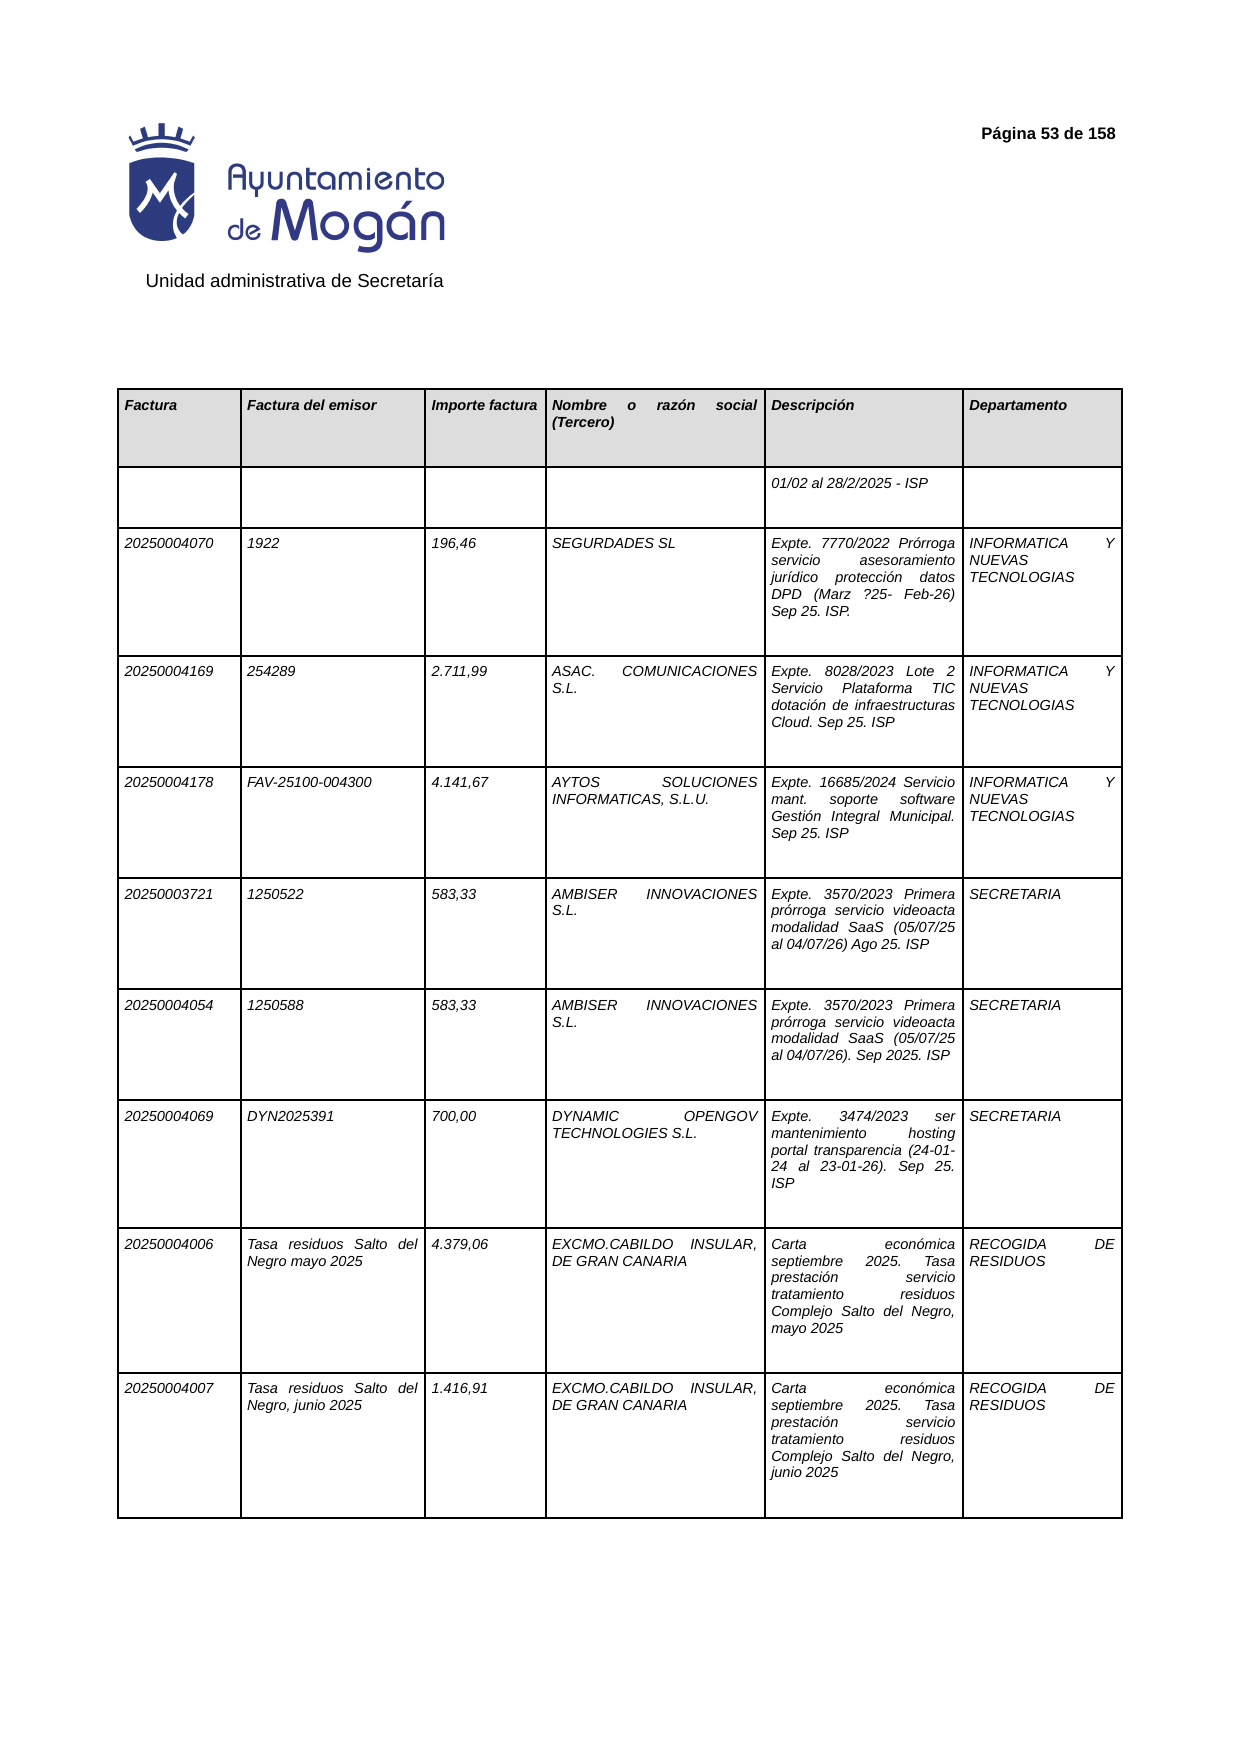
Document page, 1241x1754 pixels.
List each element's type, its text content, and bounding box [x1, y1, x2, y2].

table_cell [426, 468, 545, 527]
table_cell SECRETARIA [964, 1101, 1121, 1227]
table_cell Expte. 3570/2023 Primera prórroga servicio videoacta modalidad SaaS (05/07/25 al 04/07/26). Sep 2025. ISP [766, 990, 962, 1099]
table_cell DYNAMIC OPENGOV TECHNOLOGIES S.L. [547, 1101, 764, 1227]
table_cell 1.416,91 [426, 1374, 545, 1517]
table_cell 1250588 [242, 990, 424, 1099]
picture [128, 123, 445, 259]
table_cell RECOGIDA DE RESIDUOS [964, 1374, 1121, 1517]
table_cell 2.711,99 [426, 657, 545, 766]
table_cell [547, 468, 764, 527]
table_cell SECRETARIA [964, 990, 1121, 1099]
table_cell 1250522 [242, 879, 424, 988]
table_cell INFORMATICA Y NUEVAS TECNOLOGIAS [964, 529, 1121, 655]
table_cell AMBISER INNOVACIONES S.L. [547, 879, 764, 988]
table_cell Carta económica septiembre 2025. Tasa prestación servicio tratamiento residuos Complejo Salto del Negro, mayo 2025 [766, 1229, 962, 1372]
table_cell 20250004006 [119, 1229, 240, 1372]
table_cell Tasa residuos Salto del Negro mayo 2025 [242, 1229, 424, 1372]
table_cell 20250004007 [119, 1374, 240, 1517]
table_cell 20250003721 [119, 879, 240, 988]
table_cell 4.141,67 [426, 768, 545, 877]
table_cell EXCMO.CABILDO INSULAR, DE GRAN CANARIA [547, 1374, 764, 1517]
table_cell 20250004054 [119, 990, 240, 1099]
table_cell Tasa residuos Salto del Negro, junio 2025 [242, 1374, 424, 1517]
table_cell INFORMATICA Y NUEVAS TECNOLOGIAS [964, 768, 1121, 877]
table_cell SEGURDADES SL [547, 529, 764, 655]
table_cell 700,00 [426, 1101, 545, 1227]
table_cell 583,33 [426, 990, 545, 1099]
table_header Factura del emisor [242, 390, 424, 466]
table_cell Expte. 8028/2023 Lote 2 Servicio Plataforma TIC dotación de infraestructuras Cloud. Sep 25. ISP [766, 657, 962, 766]
table_cell ASAC. COMUNICACIONES S.L. [547, 657, 764, 766]
table_header Departamento [964, 390, 1121, 466]
table_cell Expte. 7770/2022 Prórroga servicio asesoramiento jurídico protección datos DPD (Marz ?25- Feb-26) Sep 25. ISP. [766, 529, 962, 655]
table_header Descripción [766, 390, 962, 466]
table_cell 4.379,06 [426, 1229, 545, 1372]
table_cell 20250004169 [119, 657, 240, 766]
table_cell [242, 468, 424, 527]
table_cell 583,33 [426, 879, 545, 988]
table_cell Expte. 3474/2023 ser mantenimiento hosting portal transparencia (24-01-24 al 23-01-26). Sep 25. ISP [766, 1101, 962, 1227]
table_cell EXCMO.CABILDO INSULAR, DE GRAN CANARIA [547, 1229, 764, 1372]
table_cell AYTOS SOLUCIONES INFORMATICAS, S.L.U. [547, 768, 764, 877]
table_cell 254289 [242, 657, 424, 766]
table_cell RECOGIDA DE RESIDUOS [964, 1229, 1121, 1372]
table_cell [119, 468, 240, 527]
table_cell 20250004070 [119, 529, 240, 655]
table_cell DYN2025391 [242, 1101, 424, 1227]
table_cell Expte. 3570/2023 Primera prórroga servicio videoacta modalidad SaaS (05/07/25 al 04/07/26) Ago 25. ISP [766, 879, 962, 988]
table_cell AMBISER INNOVACIONES S.L. [547, 990, 764, 1099]
table_cell Expte. 16685/2024 Servicio mant. soporte software Gestión Integral Municipal. Sep 25. ISP [766, 768, 962, 877]
table_cell - 01/02 al 28/2/2025 - ISP [766, 468, 962, 527]
table_cell Carta económica septiembre 2025. Tasa prestación servicio tratamiento residuos Complejo Salto del Negro, junio 2025 [766, 1374, 962, 1517]
table_cell 1922 [242, 529, 424, 655]
table_cell [964, 468, 1121, 527]
table_header Nombre o razón social (Tercero) [547, 390, 764, 466]
table_cell 20250004069 [119, 1101, 240, 1227]
table_cell INFORMATICA Y NUEVAS TECNOLOGIAS [964, 657, 1121, 766]
table_header Factura [119, 390, 240, 466]
table_cell SECRETARIA [964, 879, 1121, 988]
table_cell 20250004178 [119, 768, 240, 877]
table_header Importe factura [426, 390, 545, 466]
table_cell FAV-25100-004300 [242, 768, 424, 877]
table_cell 196,46 [426, 529, 545, 655]
